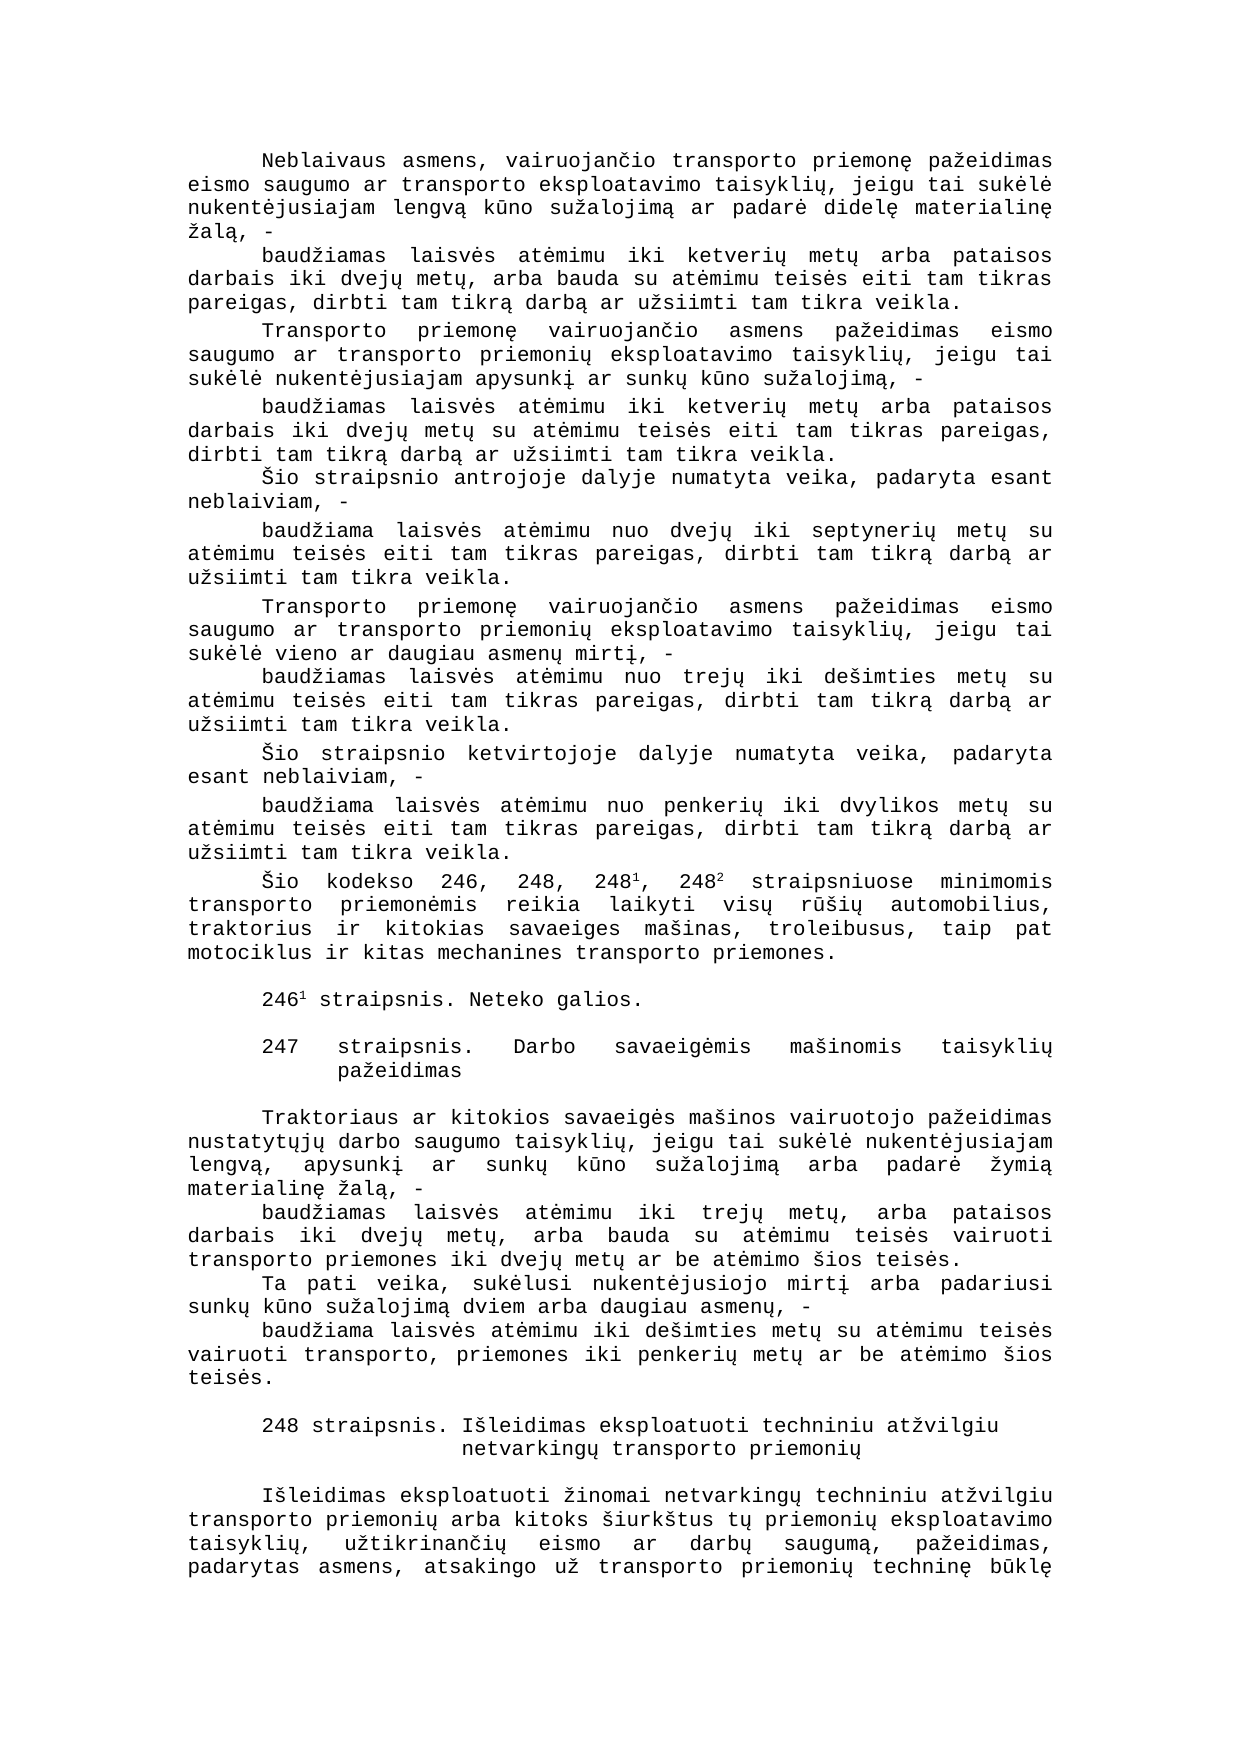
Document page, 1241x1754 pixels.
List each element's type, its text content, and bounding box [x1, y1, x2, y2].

text 247 straipsnis. Darbo savaeigėmis mašinomis taisyklių pažeidimas [261, 1036, 1053, 1083]
text baudžiamas laisvės atėmimu nuo trejų iki dešimties metų su atėmimu teisės eiti tam tikras pareigas, dirbti tam tikrą darbą ar užsiimti tam tikra veikla. [187, 667, 1053, 737]
text 2461 straipsnis. Neteko galios. [187, 989, 1053, 1013]
text Traktoriaus ar kitokios savaeigės mašinos vairuotojo pažeidimas nustatytųjų darbo saugumo taisyklių, jeigu tai sukėlė nukentėjusiajam lengvą, apysunkį ar sunkų kūno sužalojimą arba padarė žymią materialinę žalą, - [187, 1107, 1053, 1202]
text 248 straipsnis. Išleidimas eksploatuoti techniniu atžvilgiu [261, 1414, 1053, 1438]
text baudžiamas laisvės atėmimu iki ketverių metų arba pataisos darbais iki dvejų metų, arba bauda su atėmimu teisės eiti tam tikras pareigas, dirbti tam tikrą darbą ar užsiimti tam tikra veikla. [187, 244, 1053, 316]
text baudžiama laisvės atėmimu iki dešimties metų su atėmimu teisės vairuoti transporto, priemones iki penkerių metų ar be atėmimo šios teisės. [187, 1320, 1053, 1391]
text baudžiama laisvės atėmimu nuo penkerių iki dvylikos metų su atėmimu teisės eiti tam tikras pareigas, dirbti tam tikrą darbą ar užsiimti tam tikra veikla. [187, 795, 1053, 866]
text baudžiama laisvės atėmimu nuo dvejų iki septynerių metų su atėmimu teisės eiti tam tikras pareigas, dirbti tam tikrą darbą ar užsiimti tam tikra veikla. [187, 520, 1053, 591]
text baudžiamas laisvės atėmimu iki ketverių metų arba pataisos darbais iki dvejų metų su atėmimu teisės eiti tam tikras pareigas, dirbti tam tikrą darbą ar užsiimti tam tikra veikla. [187, 396, 1053, 467]
text Ta pati veika, sukėlusi nukentėjusiojo mirtį arba padariusi sunkų kūno sužalojimą dviem arba daugiau asmenų, - [187, 1273, 1053, 1320]
text Šio straipsnio ketvirtojoje dalyje numatyta veika, padaryta esant neblaiviam, - [187, 742, 1053, 790]
text Transporto priemonę vairuojančio asmens pažeidimas eismo saugumo ar transporto priemonių eksploatavimo taisyklių, jeigu tai sukėlė vieno ar daugiau asmenų mirtį, - [187, 596, 1053, 667]
text Transporto priemonę vairuojančio asmens pažeidimas eismo saugumo ar transporto priemonių eksploatavimo taisyklių, jeigu tai sukėlė nukentėjusiajam apysunkį ar sunkų kūno sužalojimą, - [187, 321, 1053, 391]
text baudžiamas laisvės atėmimu iki trejų metų, arba pataisos darbais iki dvejų metų, arba bauda su atėmimu teisės vairuoti transporto priemones iki dvejų metų ar be atėmimo šios teisės. [187, 1202, 1053, 1273]
text Neblaivaus asmens, vairuojančio transporto priemonę pažeidimas eismo saugumo ar transporto eksploatavimo taisyklių, jeigu tai sukėlė nukentėjusiajam lengvą kūno sužalojimą ar padarė didelę materialinę žalą, - [187, 150, 1053, 244]
text Šio straipsnio antrojoje dalyje numatyta veika, padaryta esant neblaiviam, - [187, 467, 1053, 515]
text netvarkingų transporto priemonių [261, 1438, 1053, 1462]
text Išleidimas eksploatuoti žinomai netvarkingų techniniu atžvilgiu transporto priemonių arba kitoks šiurkštus tų priemonių eksploatavimo taisyklių, užtikrinančių eismo ar darbų saugumą, pažeidimas, padarytas asmens, atsakingo už transporto priemonių techninę būklę [187, 1486, 1053, 1580]
text Šio kodekso 246, 248, 2481, 2482 straipsniuose minimomis transporto priemonėmis reikia laikyti visų rūšių automobilius, traktorius ir kitokias savaeiges mašinas, troleibusus, taip pat motociklus ir kitas mechanines transporto priemones. [187, 871, 1053, 965]
